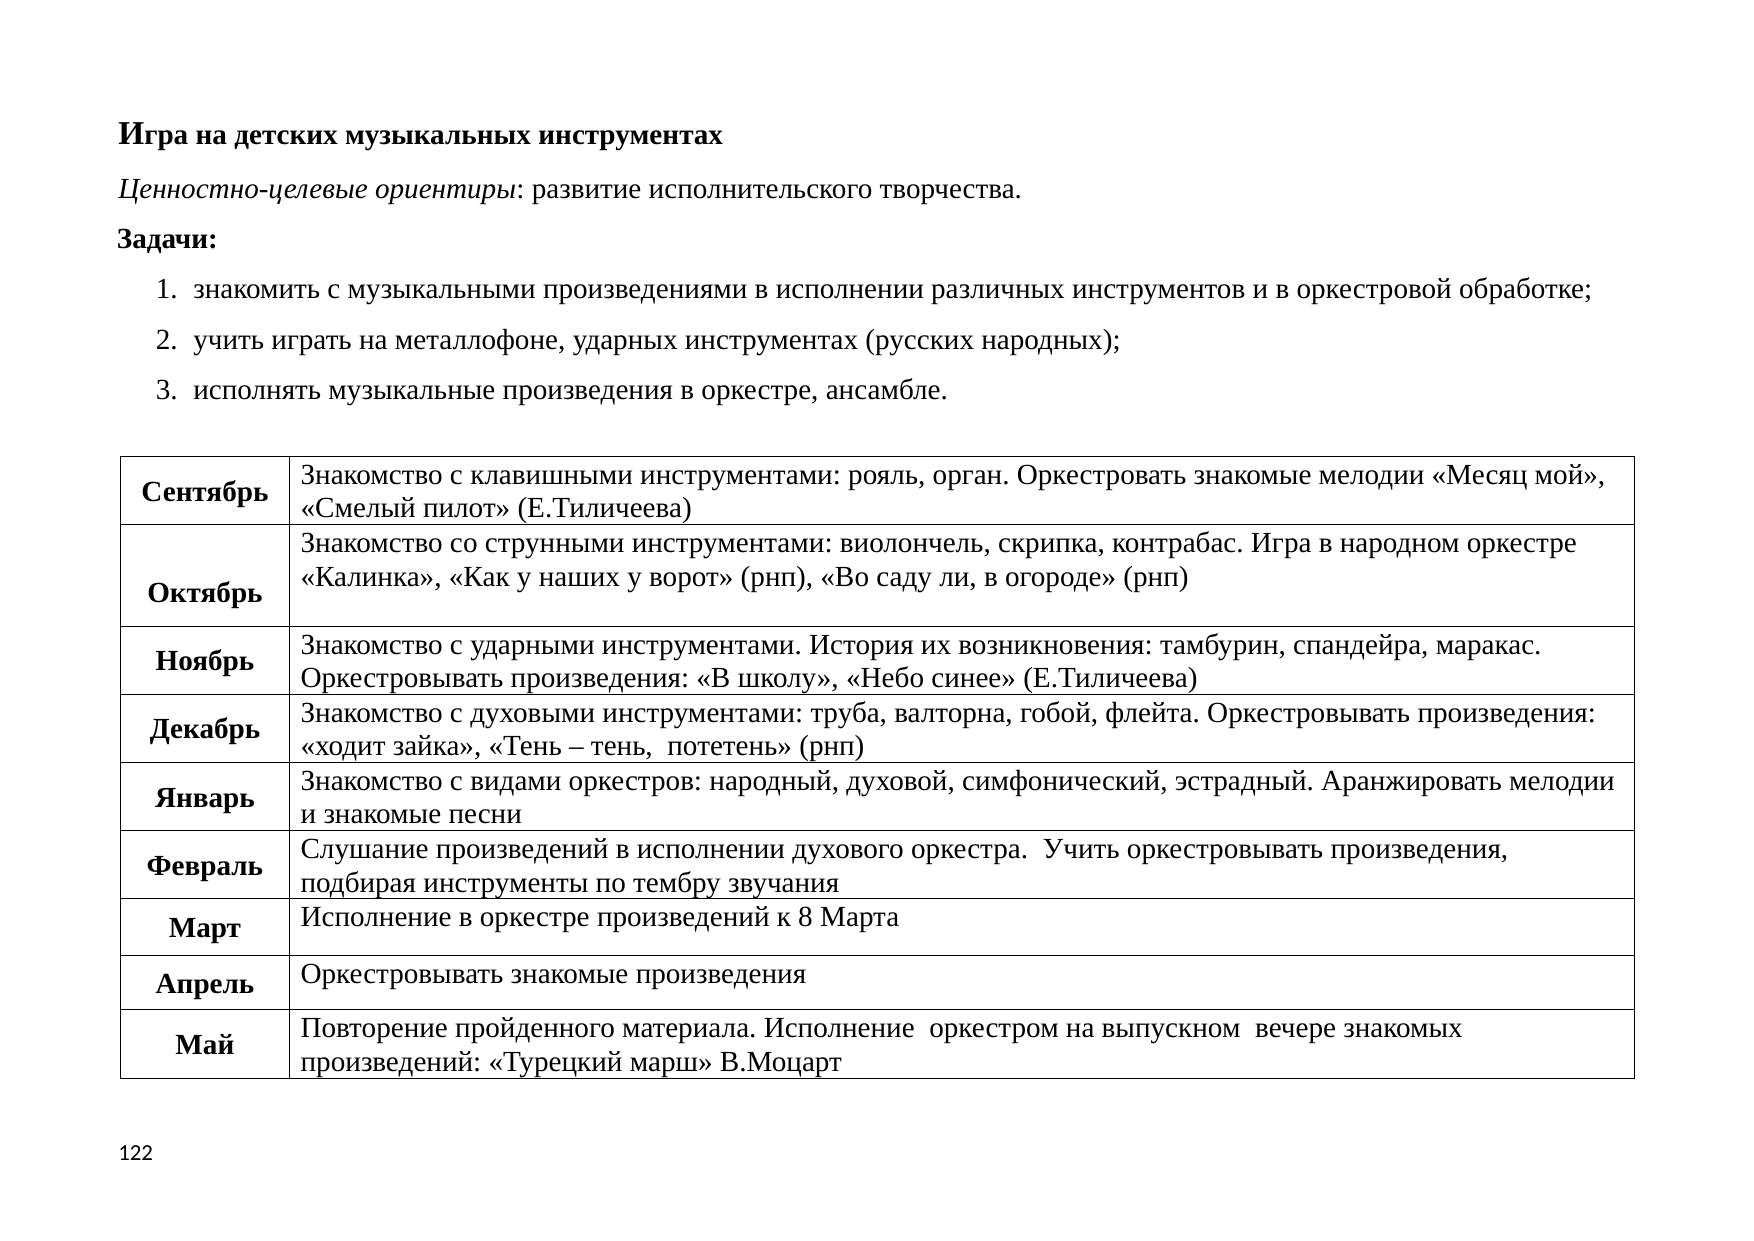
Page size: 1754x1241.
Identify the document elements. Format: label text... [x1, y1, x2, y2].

text Ценностно-целевые ориентиры: развитие исполнительского творчества. [118, 171, 1636, 204]
list учить играть на металлофоне, ударных инструментах (русских народных); [156, 322, 1636, 355]
table_cell Знакомство с ударными инструментами. История их возникновения: тамбурин, спандейра, маракас. Оркестровывать произведения: «В школу», «Небо синее» (Е.Тиличеева) [290, 627, 1634, 694]
table_cell Повторение пройденного материала. Исполнение оркестром на выпускном вечере знакомых произведений: «Турецкий марш» В.Моцарт [290, 1010, 1634, 1077]
table_cell Апрель [121, 956, 289, 1009]
table_cell Слушание произведений в исполнении духового оркестра. Учить оркестровывать произведения, подбирая инструменты по тембру звучания [290, 831, 1634, 898]
table_cell Март [121, 899, 289, 955]
text Задачи: [117, 221, 1636, 255]
table_header Сентябрь [121, 457, 289, 524]
table_cell Май [121, 1010, 289, 1077]
text Игра на детских музыкальных инструментах [118, 113, 1636, 152]
table_cell Знакомство со струнными инструментами: виолончель, скрипка, контрабас. Игра в народном оркестре «Калинка», «Как у наших у ворот» (рнп), «Во саду ли, в огороде» (рнп) [290, 525, 1634, 626]
table_cell Оркестровывать знакомые произведения [290, 956, 1634, 1009]
table_cell Январь [121, 763, 289, 830]
table_cell Знакомство с видами оркестров: народный, духовой, симфонический, эстрадный. Аранжировать мелодии и знакомые песни [290, 763, 1634, 830]
table_cell Февраль [121, 831, 289, 898]
table_cell Ноябрь [121, 627, 289, 694]
table_header Знакомство с клавишными инструментами: рояль, орган. Оркестровать знакомые мелодии «Месяц мой», «Смелый пилот» (Е.Тиличеева) [290, 457, 1634, 524]
table_cell Декабрь [121, 695, 289, 762]
table_cell Исполнение в оркестре произведений к 8 Марта [290, 899, 1634, 955]
list исполнять музыкальные произведения в оркестре, ансамбле. [156, 372, 1636, 406]
table_cell Знакомство с духовыми инструментами: труба, валторна, гобой, флейта. Оркестровывать произведения: «ходит зайка», «Тень – тень, потетень» (рнп) [290, 695, 1634, 762]
table_cell Октябрь [121, 525, 289, 626]
list знакомить с музыкальными произведениями в исполнении различных инструментов и в оркестровой обработке; [156, 271, 1636, 305]
